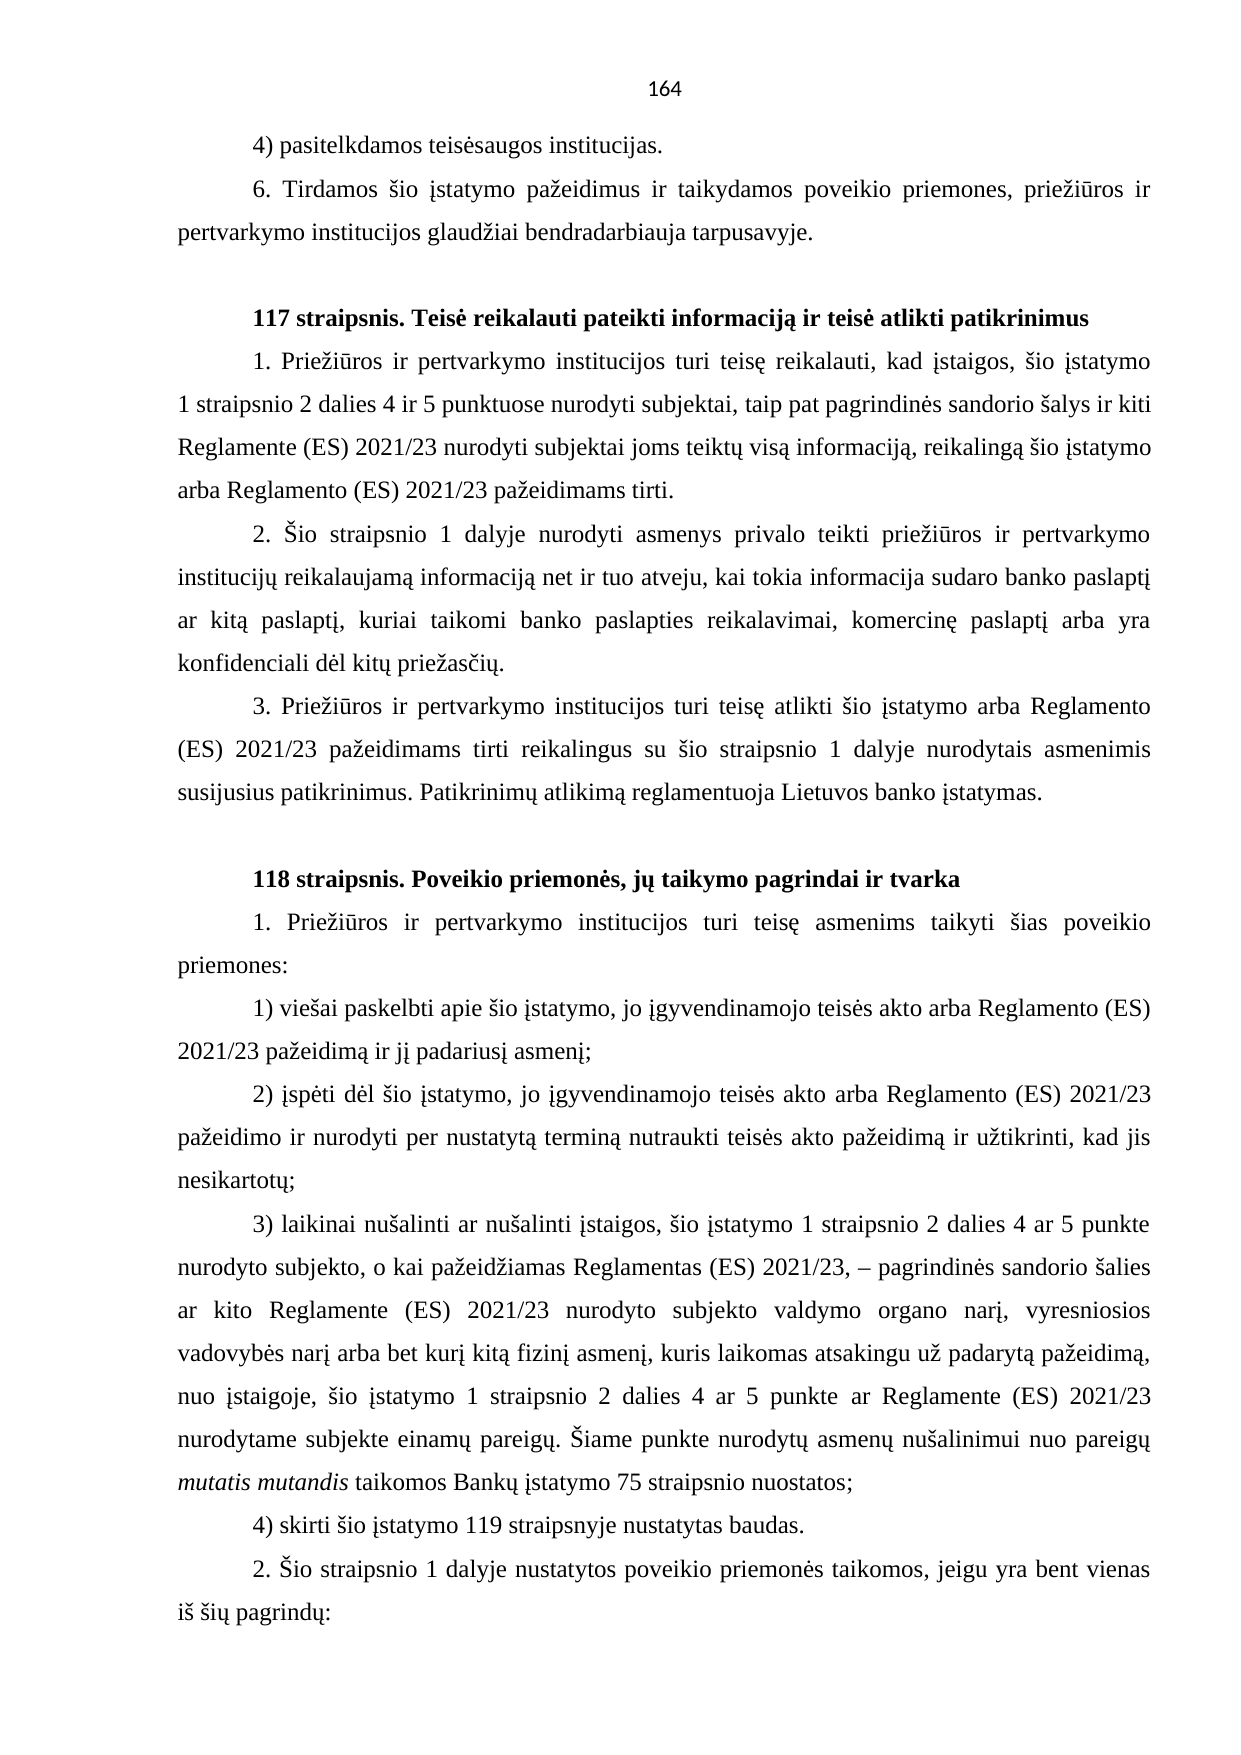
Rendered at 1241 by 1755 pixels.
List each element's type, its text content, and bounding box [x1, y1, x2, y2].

text 2. Šio straipsnio 1 dalyje nurodyti asmenys privalo teikti priežiūros ir pertvarkymo institucijų reikalaujamą informaciją net ir tuo atveju, kai tokia informacija sudaro banko paslaptį ar kitą paslaptį, kuriai taikomi banko paslapties reikalavimai, komercinę paslaptį arba yra konfidenciali dėl kitų priežasčių. [177, 519, 1152, 677]
text 4) pasitelkdamos teisėsaugos institucijas. [177, 131, 1152, 159]
text 1. Priežiūros ir pertvarkymo institucijos turi teisę reikalauti, kad įstaigos, šio įstatymo 1 straipsnio 2 dalies 4 ir 5 punktuose nurodyti subjektai, taip pat pagrindinės sandorio šalys ir kiti Reglamente (ES) 2021/23 nurodyti subjektai joms teiktų visą informaciją, reikalingą šio įstatymo arba Reglamento (ES) 2021/23 pažeidimams tirti. [177, 346, 1152, 504]
text 1) viešai paskelbti apie šio įstatymo, jo įgyvendinamojo teisės akto arba Reglamento (ES) 2021/23 pažeidimą ir jį padariusį asmenį; [177, 993, 1152, 1065]
text 2. Šio straipsnio 1 dalyje nustatytos poveikio priemonės taikomos, jeigu yra bent vienas iš šių pagrindų: [177, 1554, 1152, 1626]
text 3. Priežiūros ir pertvarkymo institucijos turi teisę atlikti šio įstatymo arba Reglamento (ES) 2021/23 pažeidimams tirti reikalingus su šio straipsnio 1 dalyje nurodytais asmenimis susijusius patikrinimus. Patikrinimų atlikimą reglamentuoja Lietuvos banko įstatymas. [177, 691, 1152, 806]
text 1. Priežiūros ir pertvarkymo institucijos turi teisę asmenims taikyti šias poveikio priemones: [177, 907, 1152, 979]
text 118 straipsnis. Poveikio priemonės, jų taikymo pagrindai ir tvarka [177, 864, 1152, 892]
text 6. Tirdamos šio įstatymo pažeidimus ir taikydamos poveikio priemones, priežiūros ir pertvarkymo institucijos glaudžiai bendradarbiauja tarpusavyje. [177, 174, 1152, 246]
text 4) skirti šio įstatymo 119 straipsnyje nustatytas baudas. [177, 1511, 1152, 1539]
text 2) įspėti dėl šio įstatymo, jo įgyvendinamojo teisės akto arba Reglamento (ES) 2021/23 pažeidimo ir nurodyti per nustatytą terminą nutraukti teisės akto pažeidimą ir užtikrinti, kad jis nesikartotų; [177, 1079, 1152, 1194]
text 117 straipsnis. Teisė reikalauti pateikti informaciją ir teisė atlikti patikrinimus [177, 303, 1152, 332]
text 3) laikinai nušalinti ar nušalinti įstaigos, šio įstatymo 1 straipsnio 2 dalies 4 ar 5 punkte nurodyto subjekto, o kai pažeidžiamas Reglamentas (ES) 2021/23, – pagrindinės sandorio šalies ar kito Reglamente (ES) 2021/23 nurodyto subjekto valdymo organo narį, vyresniosios vadovybės narį arba bet kurį kitą fizinį asmenį, kuris laikomas atsakingu už padarytą pažeidimą, nuo įstaigoje, šio įstatymo 1 straipsnio 2 dalies 4 ar 5 punkte ar Reglamente (ES) 2021/23 nurodytame subjekte einamų pareigų. Šiame punkte nurodytų asmenų nušalinimui nuo pareigų mutatis mutandis taikomos Bankų įstatymo 75 straipsnio nuostatos; [177, 1209, 1152, 1496]
